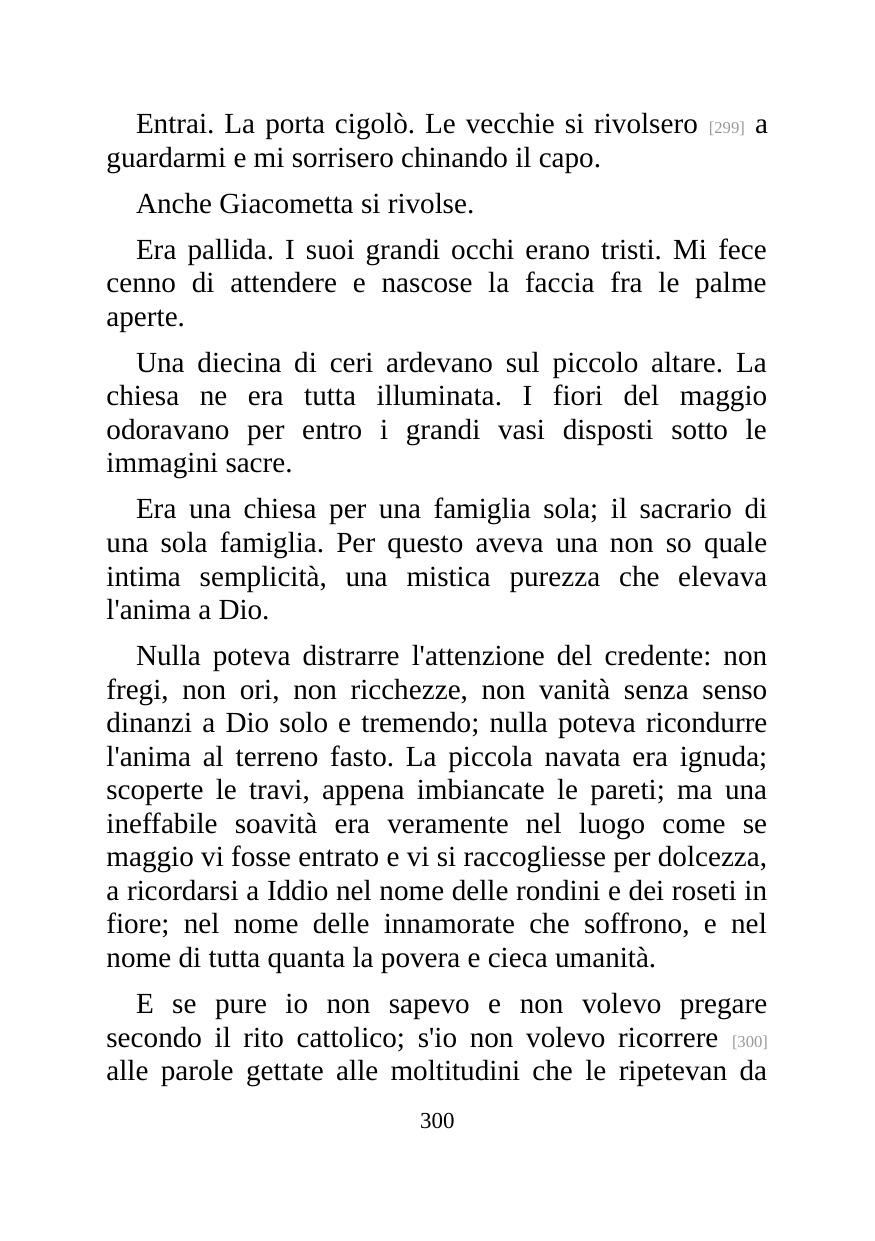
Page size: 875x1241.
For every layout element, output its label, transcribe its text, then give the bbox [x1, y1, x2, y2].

text Entrai. La porta cigolò. Le vecchie si rivolsero [299] a guardarmi e mi sorrisero chinando il capo. [106, 106, 768, 173]
text Nulla poteva distrarre l'attenzione del credente: non fregi, non ori, non ricchezze, non vanità senza senso dinanzi a Dio solo e tremendo; nulla poteva ricondurre l'anima al terreno fasto. La piccola navata era ignuda; scoperte le travi, appena imbiancate le pareti; ma una ineffabile soavità era veramente nel luogo come se maggio vi fosse entrato e vi si raccogliesse per dolcezza, a ricordarsi a Iddio nel nome delle rondini e dei roseti in fiore; nel nome delle innamorate che soffrono, e nel nome di tutta quanta la povera e cieca umanità. [106, 638, 768, 974]
text Era pallida. I suoi grandi occhi erano tristi. Mi fece cenno di attendere e nascose la faccia fra le palme aperte. [106, 232, 768, 332]
text E se pure io non sapevo e non volevo pregare secondo il rito cattolico; s'io non volevo ricorrere [300] alle parole gettate alle moltitudini che le ripetevan da [106, 986, 768, 1087]
text Era una chiesa per una famiglia sola; il sacrario di una sola famiglia. Per questo aveva una non so quale intima semplicità, una mistica purezza che elevava l'anima a Dio. [106, 492, 768, 626]
text Anche Giacometta si rivolse. [106, 186, 768, 219]
text Una diecina di ceri ardevano sul piccolo altare. La chiesa ne era tutta illuminata. I fiori del maggio odoravano per entro i grandi vasi disposti sotto le immagini sacre. [106, 345, 768, 479]
